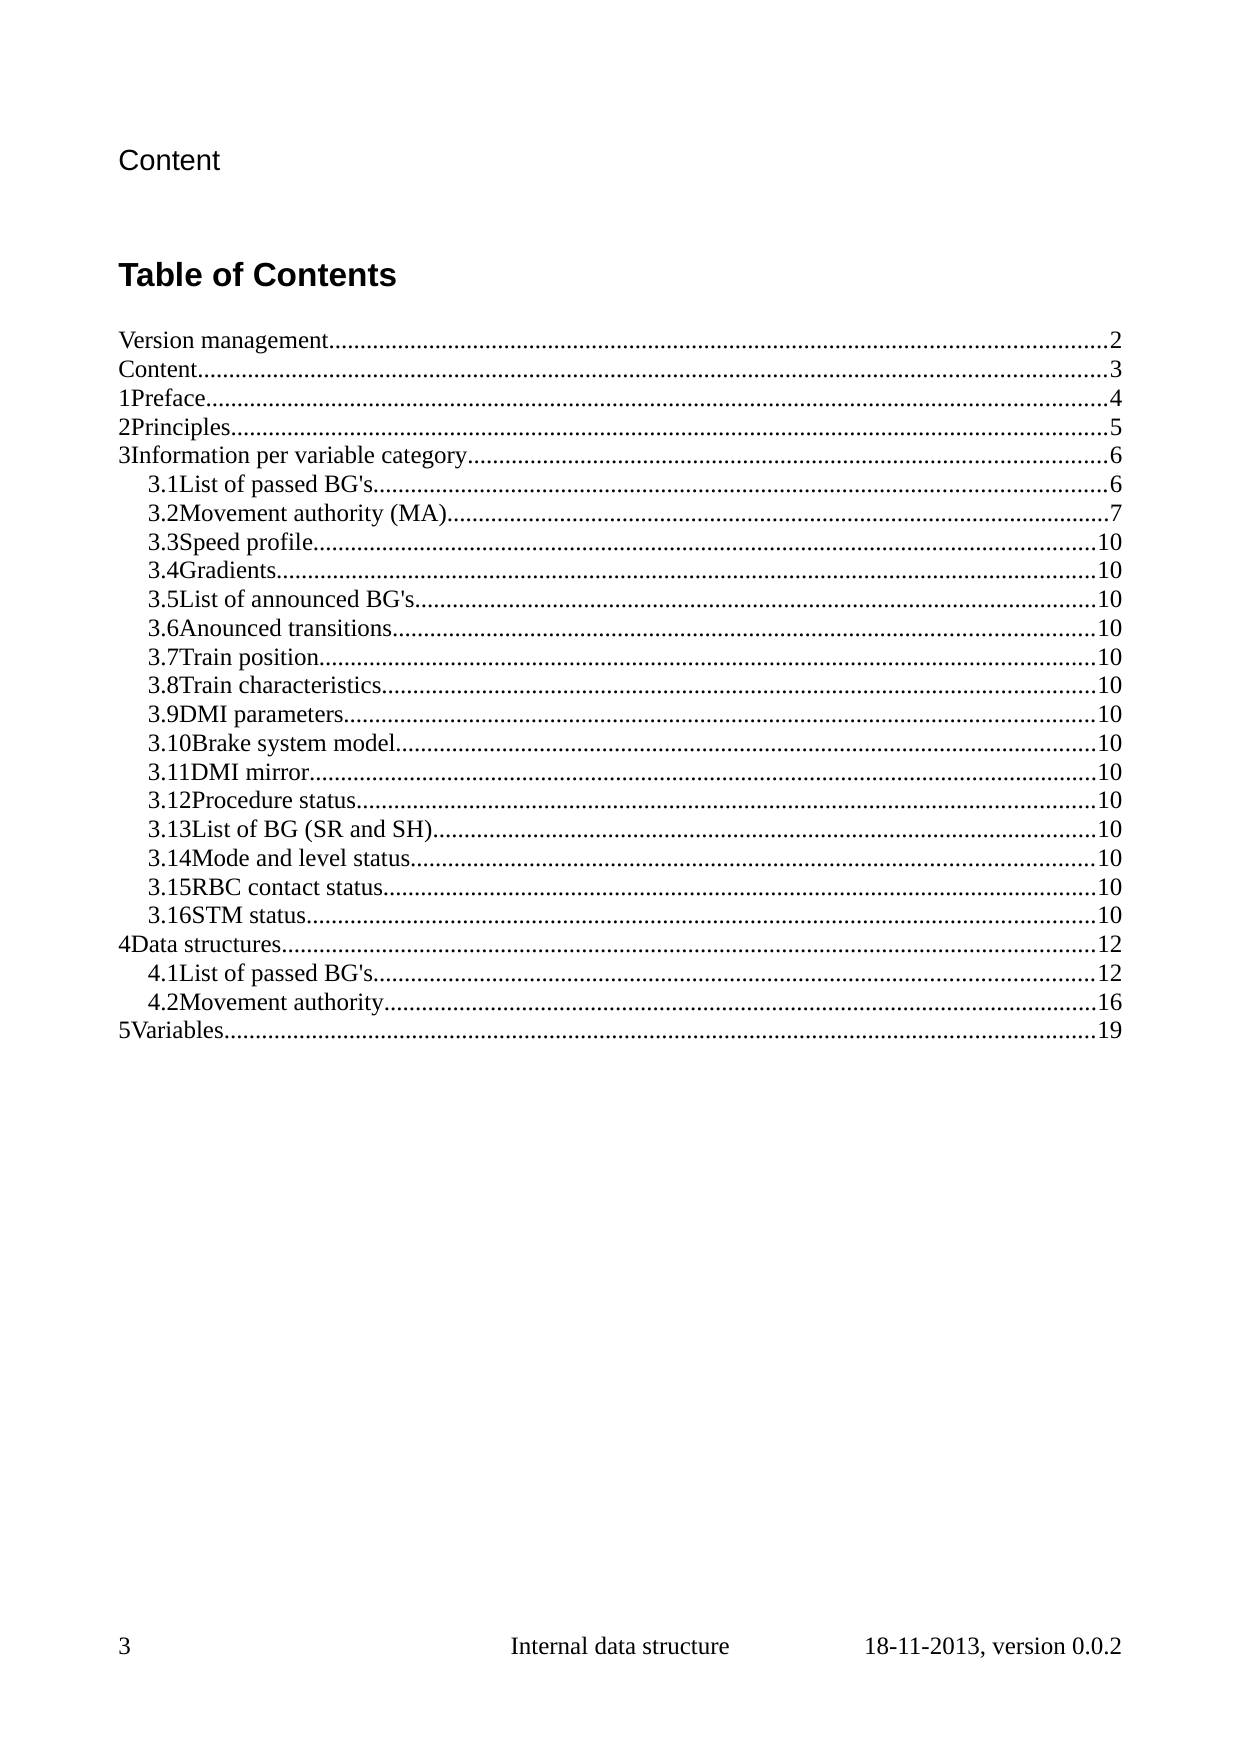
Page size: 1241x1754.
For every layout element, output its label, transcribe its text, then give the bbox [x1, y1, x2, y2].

text 3.10Brake system model 10 [148, 728, 1122, 757]
text 4.2Movement authority 16 [148, 987, 1122, 1016]
text 3.16STM status 10 [148, 901, 1122, 929]
text 3.6Anounced transitions 10 [148, 613, 1122, 642]
text 3Information per variable category 6 [118, 441, 1122, 469]
subtitle Content [118, 143, 1122, 177]
text 3.4Gradients 10 [148, 556, 1122, 584]
text 3.15RBC contact status 10 [148, 872, 1122, 901]
text Content 3 [118, 354, 1122, 383]
text 3.9DMI parameters 10 [148, 699, 1122, 728]
text 3.2Movement authority (MA) 7 [148, 498, 1122, 527]
subtitle Table of Contents [118, 255, 1122, 294]
text 5Variables 19 [118, 1016, 1122, 1044]
text 3.1List of passed BG's 6 [148, 469, 1122, 498]
text 3.3Speed profile 10 [148, 527, 1122, 556]
text 1Preface 4 [118, 383, 1122, 412]
text 3.11DMI mirror 10 [148, 757, 1122, 786]
text Version management 2 [118, 326, 1122, 354]
text 3.8Train characteristics 10 [148, 671, 1122, 699]
text 4.1List of passed BG's 12 [148, 958, 1122, 987]
text 2Principles 5 [118, 412, 1122, 441]
text 3.13List of BG (SR and SH) 10 [148, 814, 1122, 843]
text 3.5List of announced BG's 10 [148, 584, 1122, 613]
text 4Data structures 12 [118, 929, 1122, 958]
text 3.14Mode and level status 10 [148, 843, 1122, 872]
text 3.12Procedure status 10 [148, 786, 1122, 814]
text 3.7Train position 10 [148, 642, 1122, 671]
